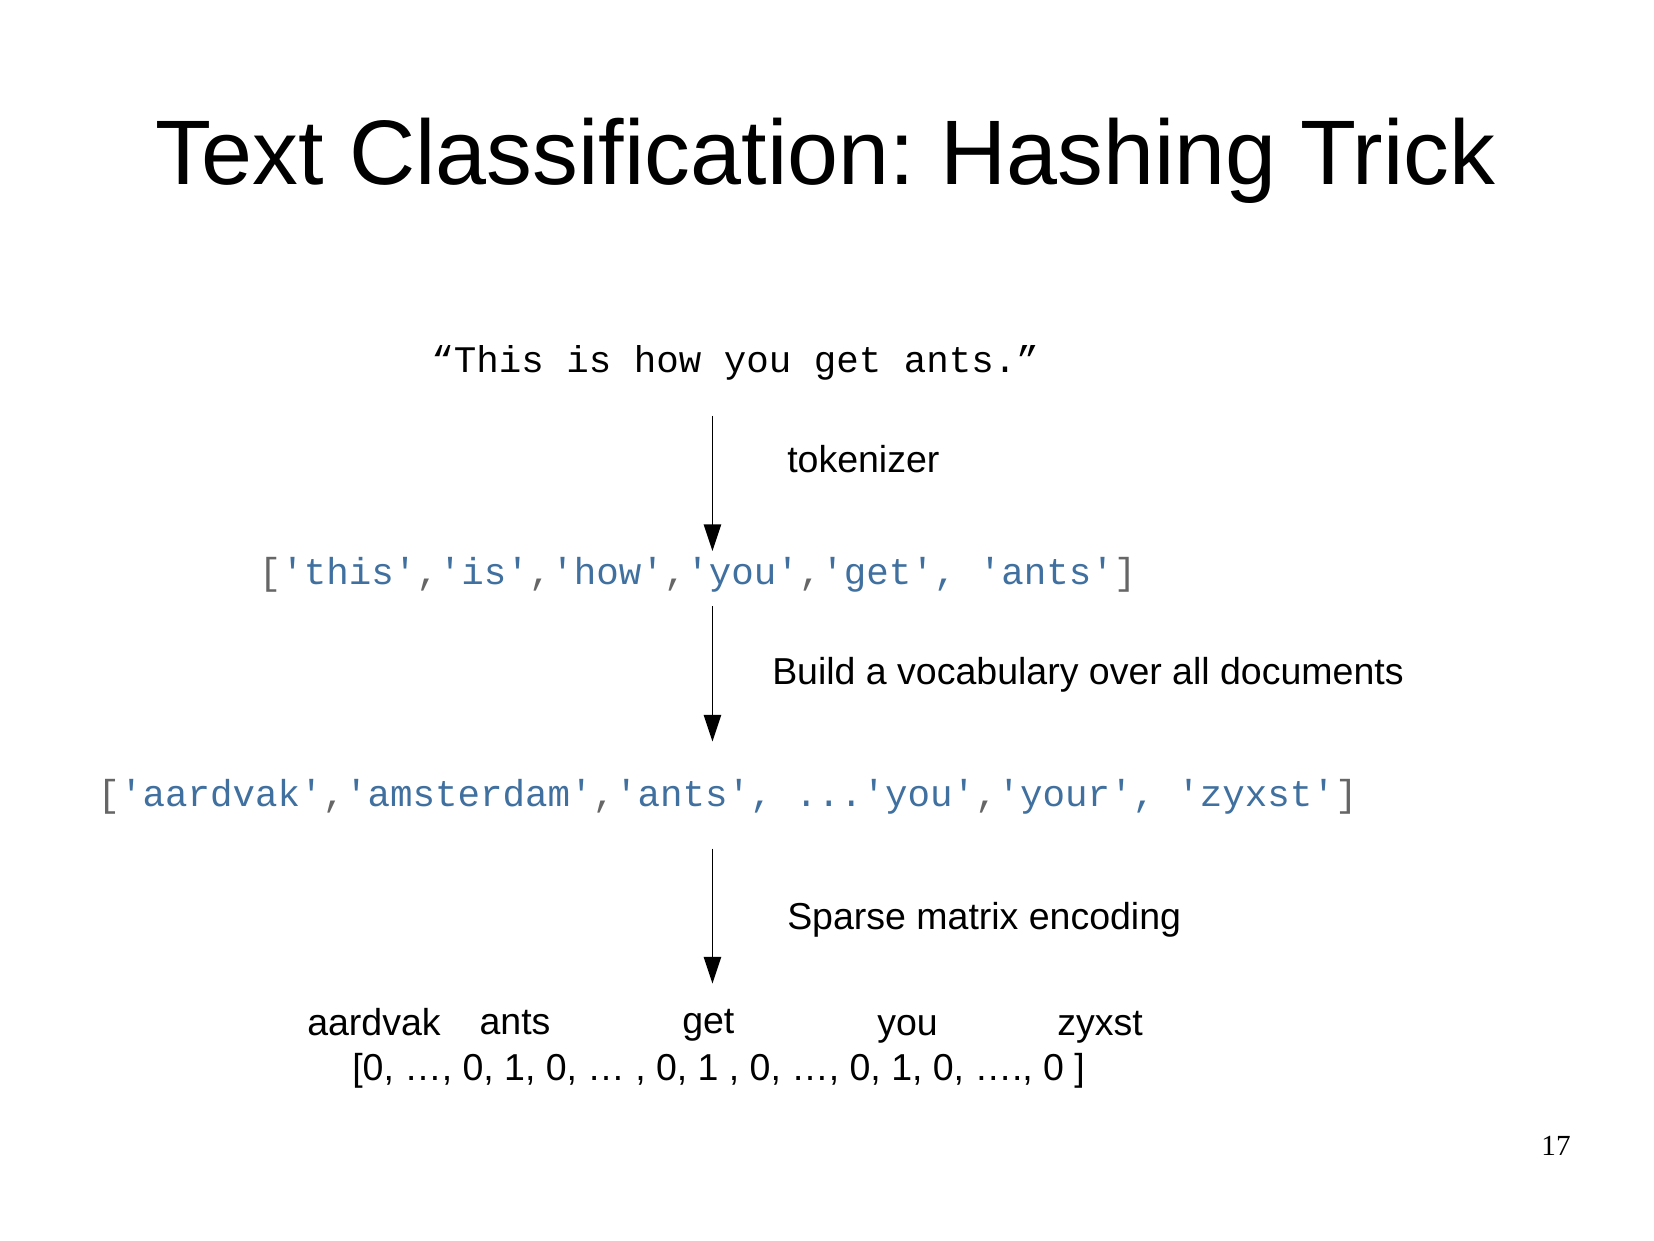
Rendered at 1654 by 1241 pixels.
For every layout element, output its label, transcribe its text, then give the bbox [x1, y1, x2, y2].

picture [105, 345, 1403, 1089]
title Text Classification: Hashing Trick [82, 49, 1571, 257]
